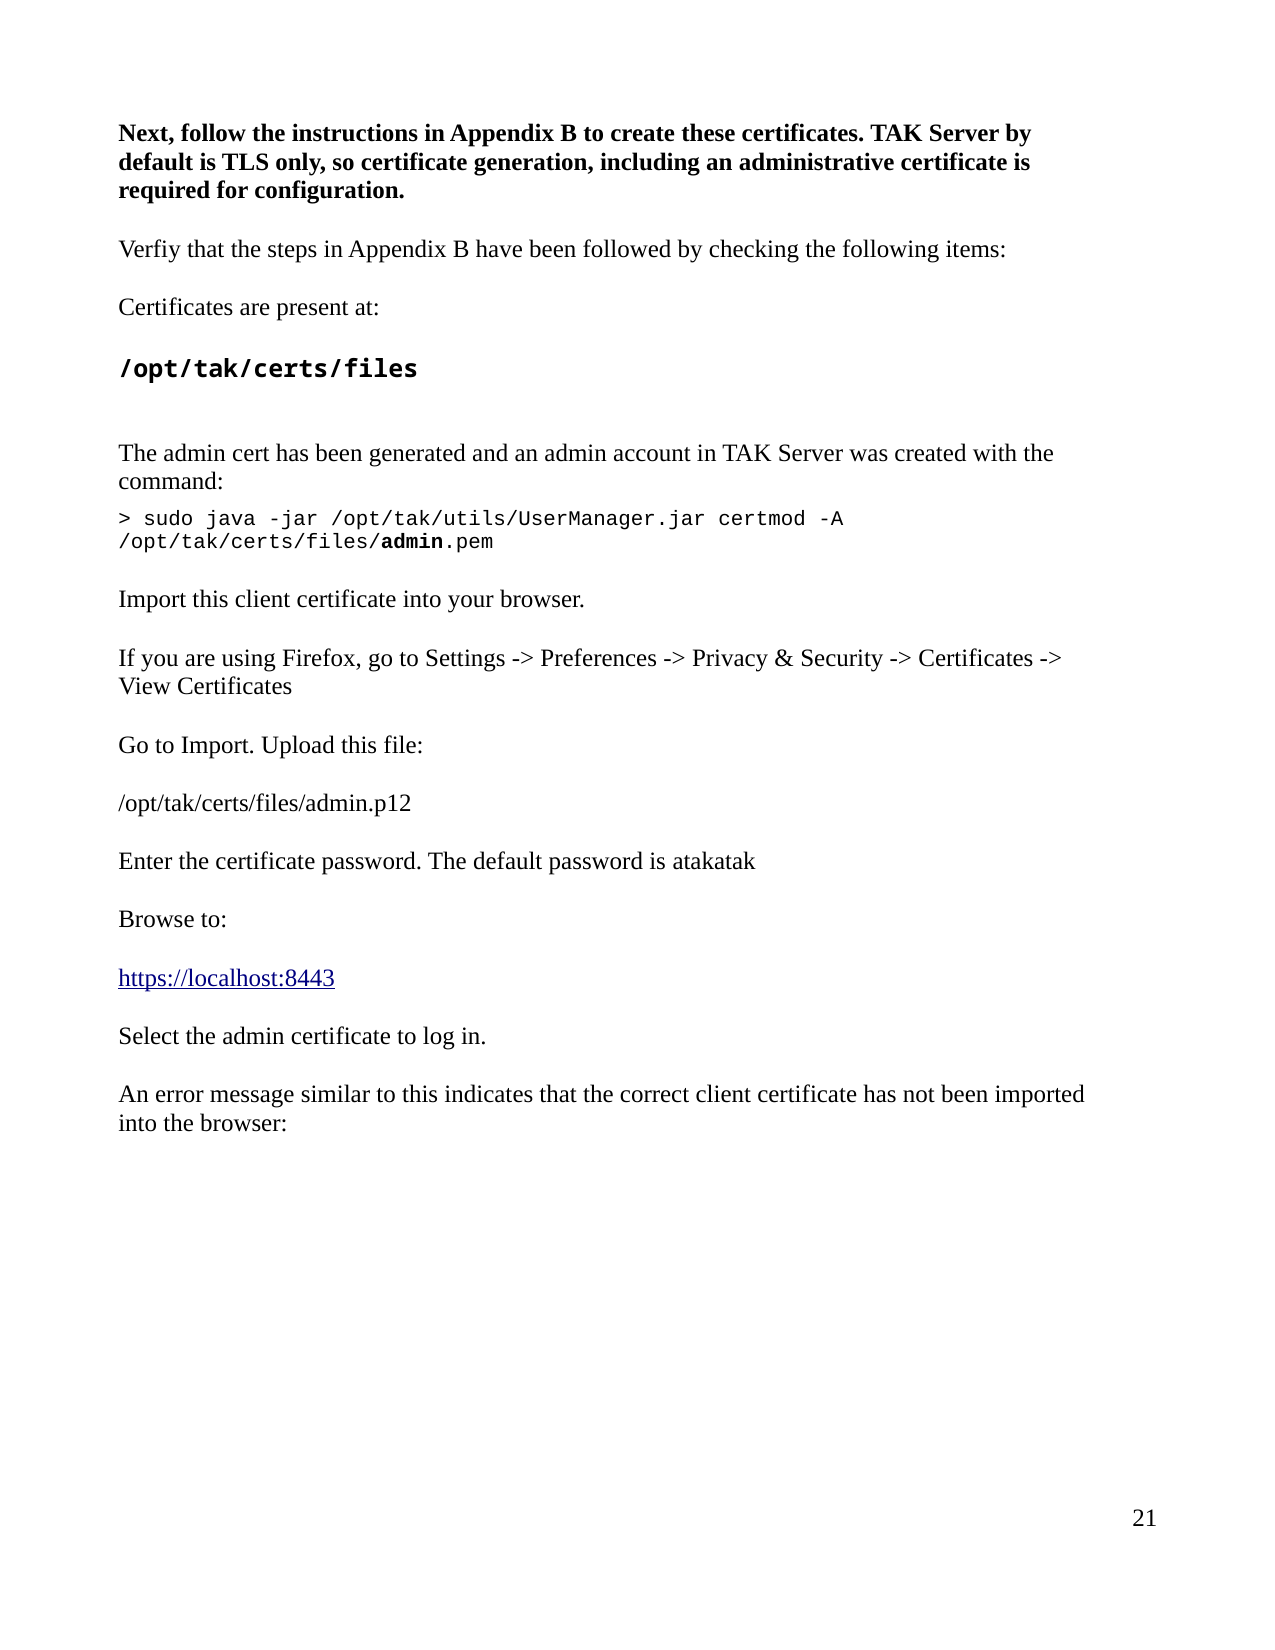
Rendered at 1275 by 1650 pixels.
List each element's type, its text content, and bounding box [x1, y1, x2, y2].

text Import this client certificate into your browser. [118, 584, 1098, 613]
text Next, follow the instructions in Appendix B to create these certificates. TAK Server by default is TLS only, so certificate generation, including an administrative certificate is required for configuration. [118, 118, 1098, 204]
text An error message similar to this indicates that the correct client certificate has not been imported into the browser: [118, 1079, 1098, 1137]
text Enter the certificate password. The default password is atakatak [118, 846, 1098, 875]
text /opt/tak/certs/files [118, 350, 1098, 384]
text The admin cert has been generated and an admin account in TAK Server was created with the command: [118, 438, 1157, 495]
text Browse to: [118, 904, 1098, 933]
text /opt/tak/certs/files/admin.p12 [118, 788, 1098, 817]
text Verfiy that the steps in Appendix B have been followed by checking the following items: [118, 234, 1098, 263]
text Go to Import. Upload this file: [118, 730, 1098, 758]
text If you are using Firefox, go to Settings -> Preferences -> Privacy & Security -> Certificates -> View Certificates [118, 643, 1098, 700]
text https://localhost:8443 [118, 963, 1098, 991]
text Select the admin certificate to log in. [118, 1021, 1098, 1049]
text Certificates are present at: [118, 292, 1098, 321]
text > sudo java -jar /opt/tak/utils/UserManager.jar certmod -A /opt/tak/certs/files/admin.pem [118, 508, 1098, 555]
